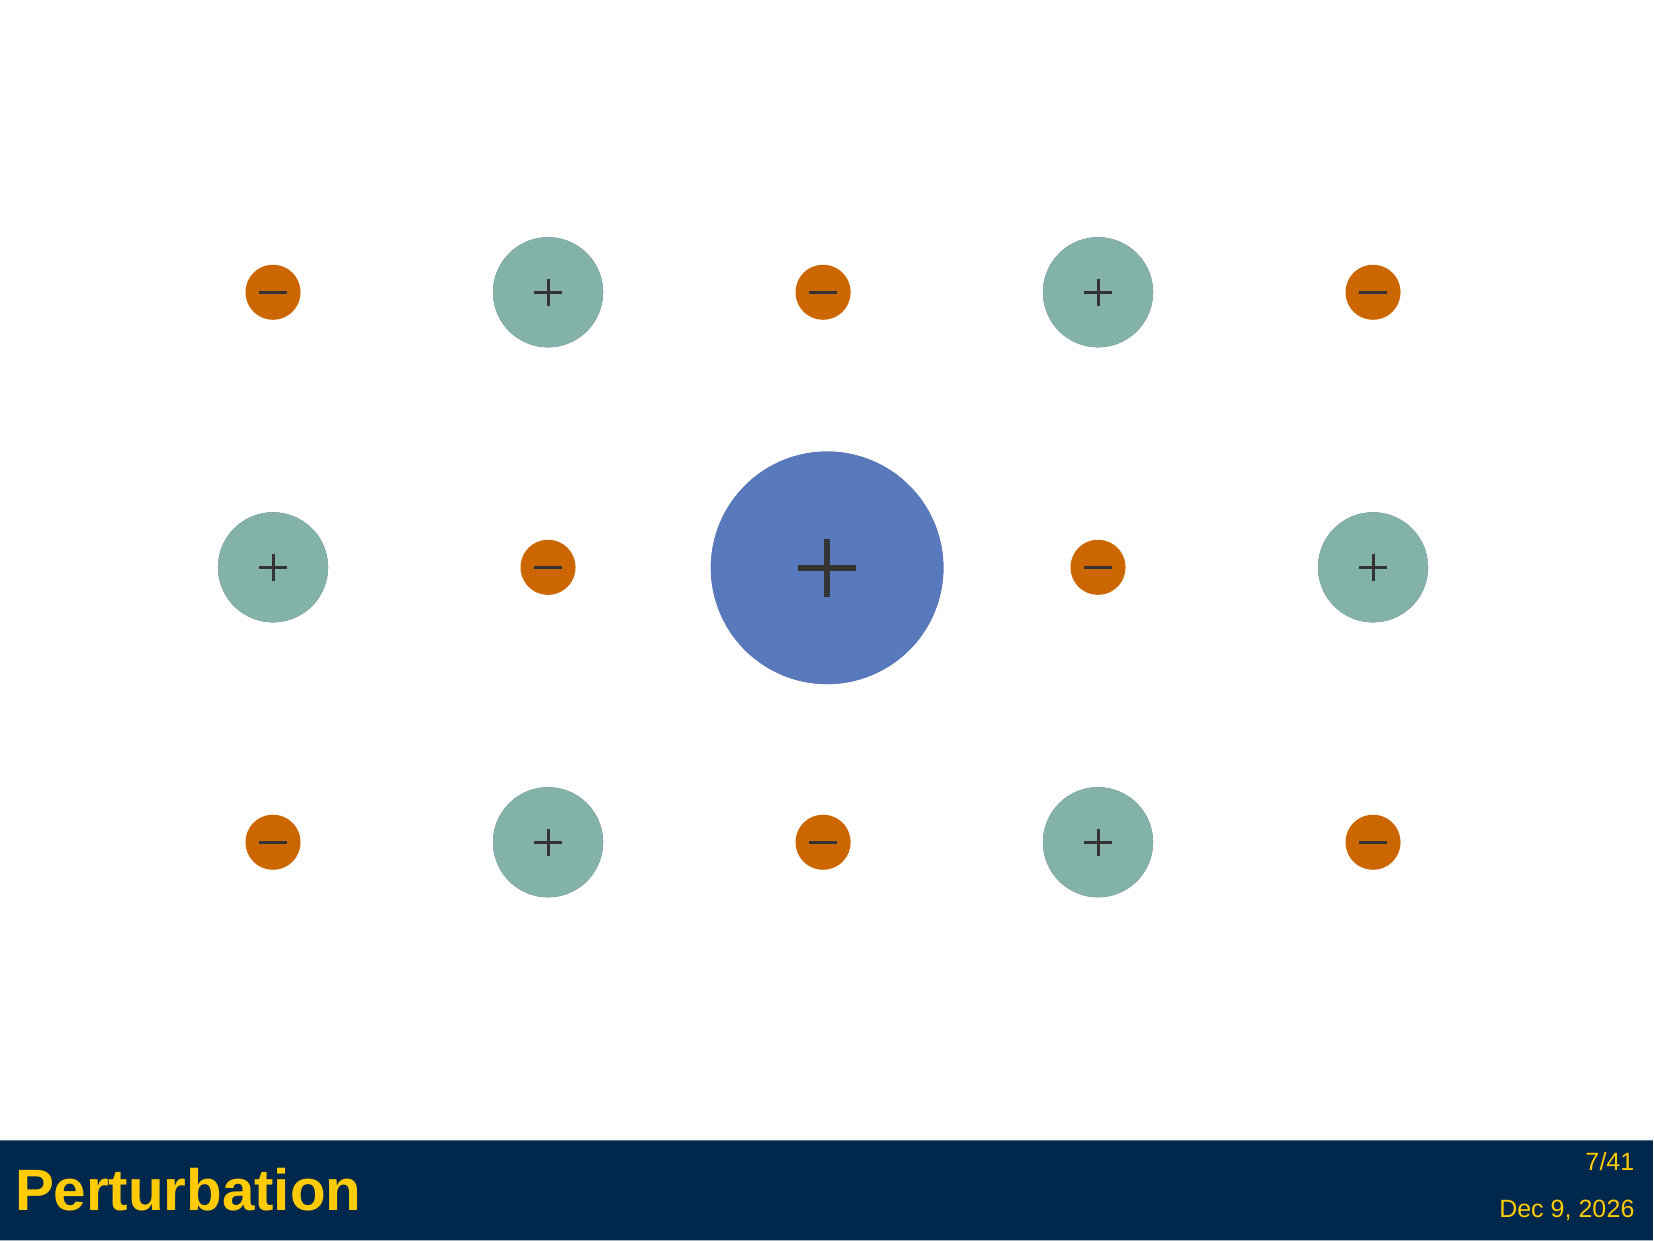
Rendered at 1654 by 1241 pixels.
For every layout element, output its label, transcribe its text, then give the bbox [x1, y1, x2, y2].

text_box [1317, 512, 1429, 623]
text_box [1070, 539, 1126, 595]
text_box [492, 237, 604, 348]
text_box [245, 814, 301, 870]
text_box [1345, 264, 1401, 320]
text_box [710, 451, 944, 685]
text_box [1345, 814, 1401, 870]
text_box [217, 512, 329, 623]
text_box [1042, 787, 1154, 898]
text_box [245, 264, 301, 320]
text_box [520, 539, 576, 595]
title Perturbation [14, 1140, 1380, 1241]
text_box [492, 787, 604, 898]
text_box [795, 264, 851, 320]
text_box [795, 814, 851, 870]
text_box [1042, 237, 1154, 348]
